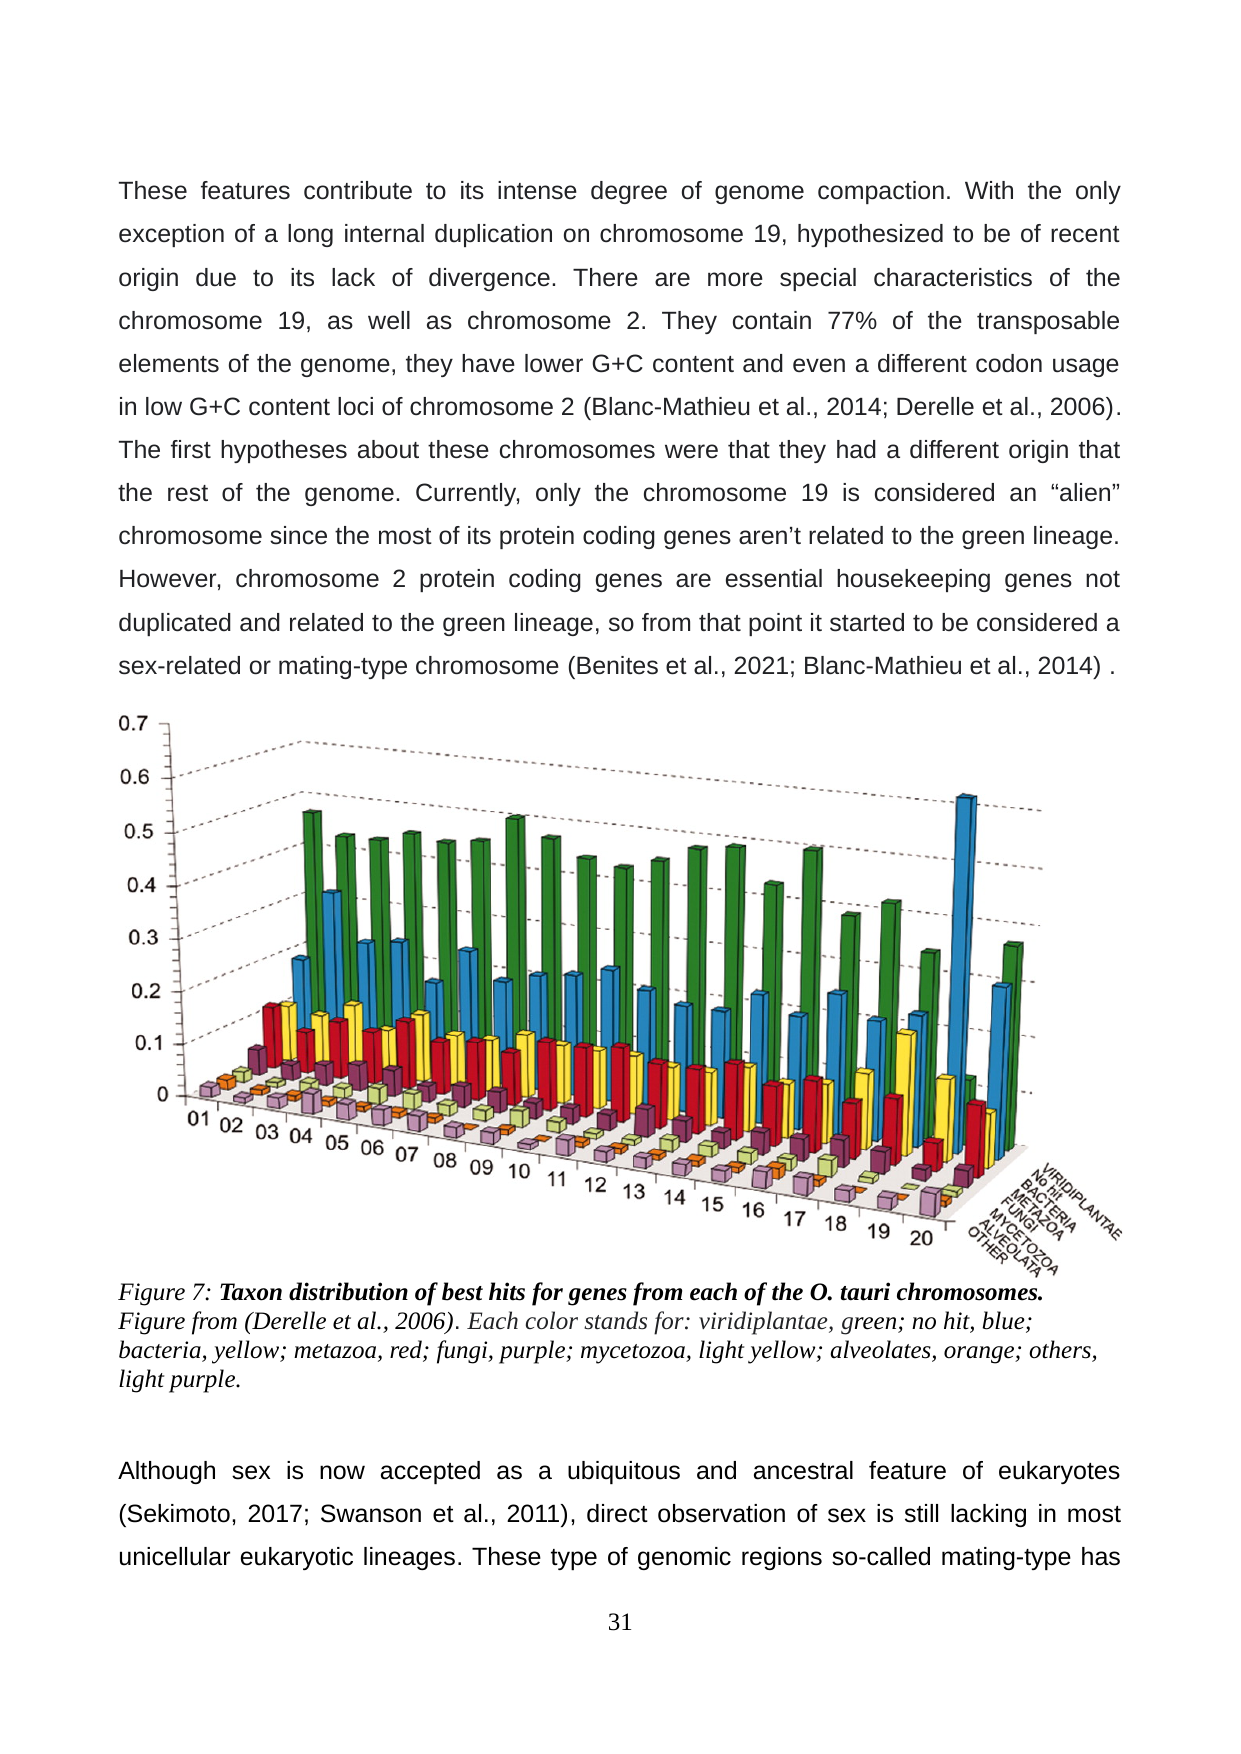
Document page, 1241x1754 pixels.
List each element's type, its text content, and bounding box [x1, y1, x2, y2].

picture [118, 712, 1123, 1278]
text Although sex is now accepted as a ubiquitous and ancestral feature of eukaryotes (Sekimoto, 2017; Swanson et al., 2011)⁠, direct observation of sex is still lacking in most unicellular eukaryotic lineages. These type of genomic regions so-called mating-type has [118, 1456, 1122, 1571]
text These features contribute to its intense degree of genome compaction. With the only exception of a long internal duplication on chromosome 19, hypothesized to be of recent origin due to its lack of divergence. There are more special characteristics of the chromosome 19, as well as chromosome 2. They contain 77% of the transposable elements of the genome, they have lower G+C content and even a different codon usage in low G+C content loci of chromosome 2 (Blanc-Mathieu et al., 2014; Derelle et al., 2006)⁠. The first hypotheses about these chromosomes were that they had a different origin that the rest of the genome. Currently, only the chromosome 19 is considered an “alien” chromosome since the most of its protein coding genes aren’t related to the green lineage. However, chromosome 2 protein coding genes are essential housekeeping genes not duplicated and related to the green lineage, so from that point it started to be considered a sex-related or mating-type chromosome (Benites et al., 2021; Blanc-Mathieu et al., 2014)⁠ . [118, 176, 1122, 679]
text Figure 7: Taxon distribution of best hits for genes from each of the O. tauri chromosomes. Figure from (Derelle et al., 2006)⁠. Each color stands for: viridiplantae, green; no hit, blue; bacteria, yellow; metazoa, red; fungi, purple; mycetozoa, light yellow; alveolates, orange; others, light purple. [118, 1278, 1122, 1392]
